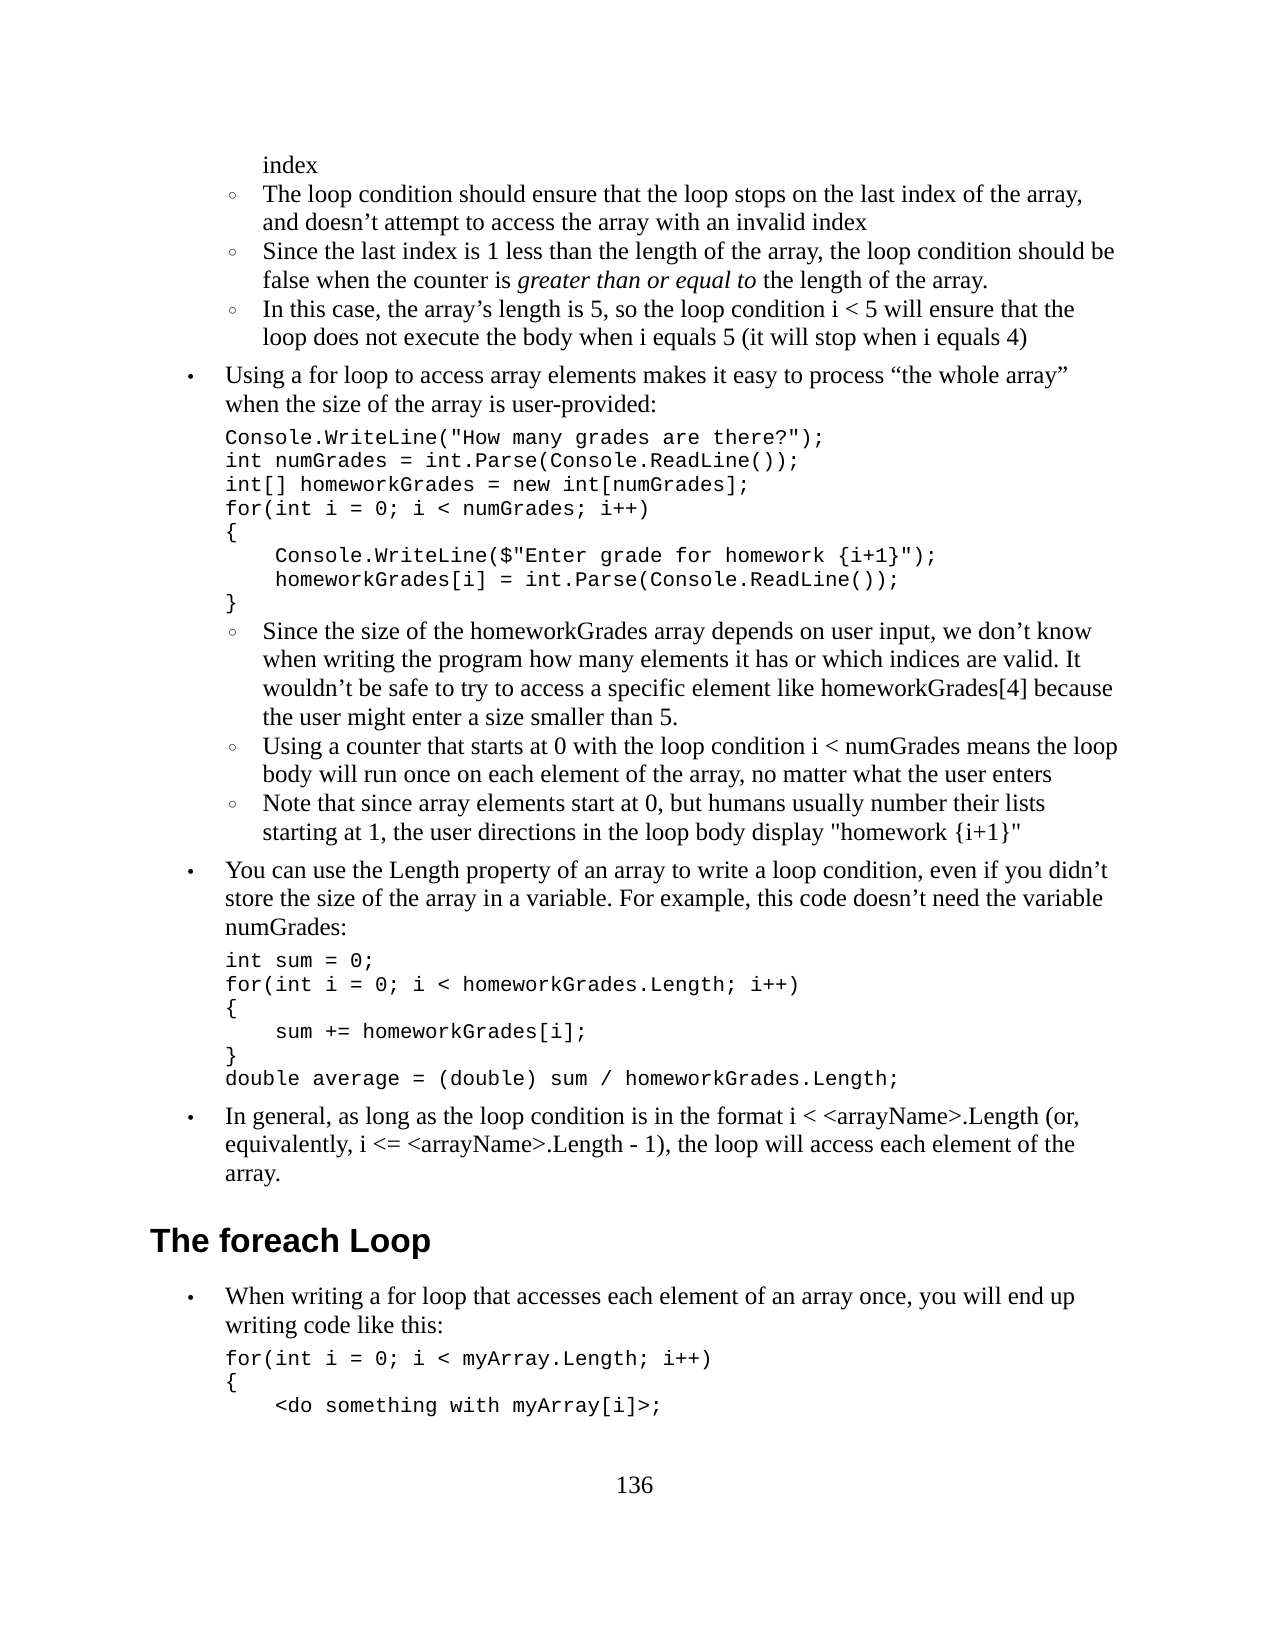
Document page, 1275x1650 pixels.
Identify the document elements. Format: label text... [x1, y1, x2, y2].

list for(int i = 0; i < homeworkGrades.Length; i++) [187, 974, 1125, 997]
list { [187, 1371, 1125, 1395]
list Console.WriteLine($"Enter grade for homework {i+1}"); [187, 545, 1125, 568]
list In this case, the array’s length is 5, so the loop condition i < 5 will ensure that the loop does not execute the body when i equals 5 (it will stop when i equals 4) [225, 294, 1125, 351]
list { [187, 997, 1125, 1021]
list The loop condition should ensure that the loop stops on the last index of the array, and doesn’t attempt to access the array with an invalid index [225, 179, 1125, 236]
list } [187, 592, 1125, 616]
list index [225, 150, 1125, 179]
list Using a for loop to access array elements makes it easy to process “the whole array” when the size of the array is user-provided: [187, 360, 1125, 418]
list int sum = 0; [187, 950, 1125, 974]
list { [187, 521, 1125, 545]
list Since the size of the homeworkGrades array depends on user input, we don’t know when writing the program how many elements it has or which indices are valid. It wouldn’t be safe to try to access a specific element like homeworkGrades[4] because the user might enter a size smaller than 5. [225, 616, 1125, 731]
list } [187, 1044, 1125, 1068]
list int[] homeworkGrades = new int[numGrades]; [187, 474, 1125, 498]
list Note that since array elements start at 0, but humans usually number their lists starting at 1, the user directions in the loop body display "homework {i+1}" [225, 788, 1125, 846]
list for(int i = 0; i < numGrades; i++) [187, 498, 1125, 521]
list Console.WriteLine("How many grades are there?"); [187, 427, 1125, 450]
list Since the last index is 1 less than the length of the array, the loop condition should be false when the counter is greater than or equal to the length of the array. [225, 236, 1125, 294]
list You can use the Length property of an array to write a loop condition, even if you didn’t store the size of the array in a variable. For example, this code doesn’t need the variable numGrades: [187, 855, 1125, 941]
subtitle The foreach Loop [150, 1221, 1125, 1260]
list <do something with myArray[i]>; [187, 1395, 1125, 1418]
list double average = (double) sum / homeworkGrades.Length; [187, 1068, 1125, 1092]
list int numGrades = int.Parse(Console.ReadLine()); [187, 450, 1125, 474]
list for(int i = 0; i < myArray.Length; i++) [187, 1348, 1125, 1371]
list In general, as long as the loop condition is in the format i < <arrayName>.Length (or, equivalently, i <= <arrayName>.Length - 1), the loop will access each element of the array. [187, 1101, 1125, 1187]
list Using a counter that starts at 0 with the loop condition i < numGrades means the loop body will run once on each element of the array, no matter what the user enters [225, 731, 1125, 788]
list homeworkGrades[i] = int.Parse(Console.ReadLine()); [187, 568, 1125, 592]
list When writing a for loop that accesses each element of an array once, you will end up writing code like this: [187, 1281, 1125, 1339]
list sum += homeworkGrades[i]; [187, 1021, 1125, 1044]
